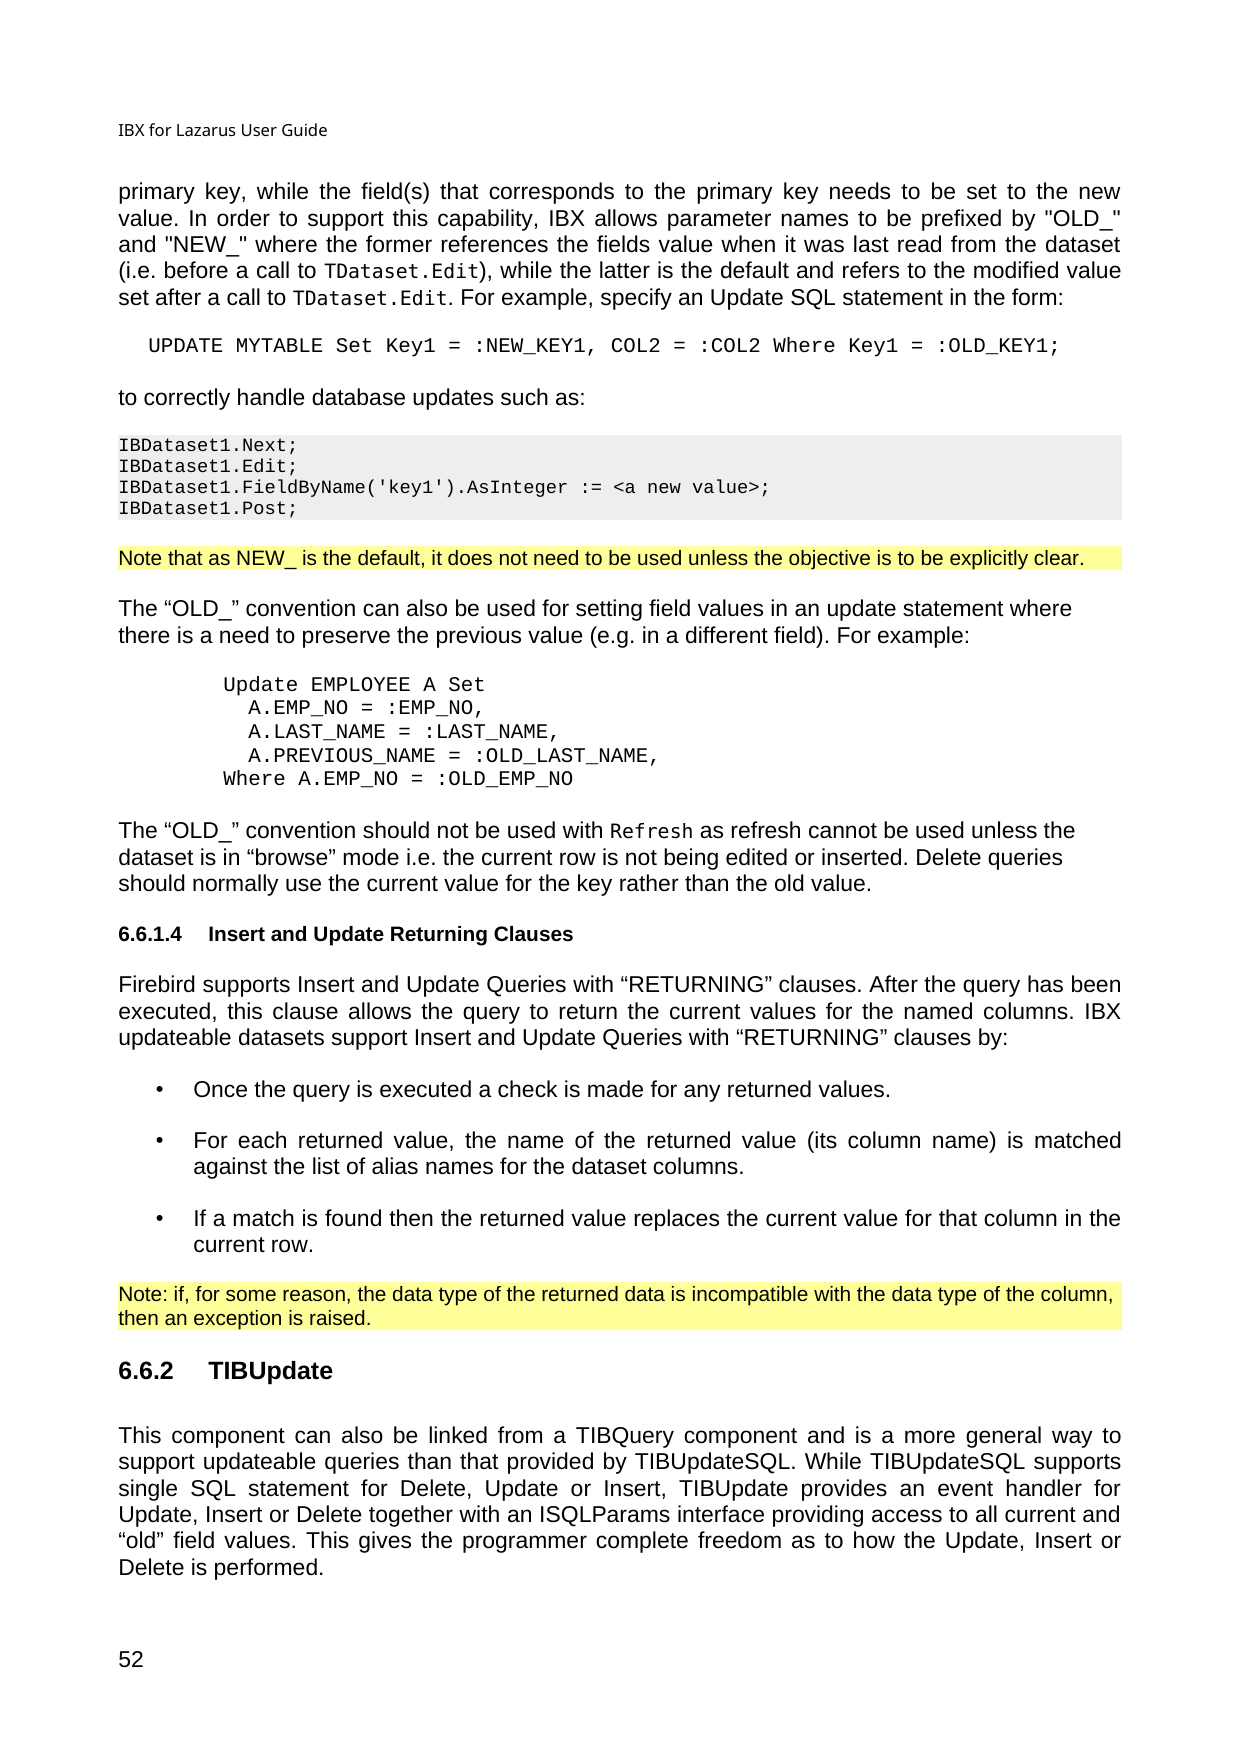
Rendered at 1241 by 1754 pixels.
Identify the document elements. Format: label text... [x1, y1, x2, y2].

text IBDataset1.Next; [118, 435, 1122, 457]
text Where A.EMP_NO = :OLD_EMP_NO [223, 768, 1122, 792]
text IBDataset1.FieldByName('key1').AsInteger := <a new value>; [118, 478, 1122, 499]
text IBDataset1.Post; [118, 499, 1122, 520]
list For each returned value, the name of the returned value (its column name) is matched against the list of alias names for the dataset columns. [156, 1127, 1122, 1179]
text UPDATE MYTABLE Set Key1 = :NEW_KEY1, COL2 = :COL2 Where Key1 = :OLD_KEY1; [148, 335, 1122, 358]
text A.EMP_NO = :EMP_NO, [223, 697, 1122, 721]
text Note: if, for some reason, the data type of the returned data is incompatible with the data type of the column, then an exception is raised. [118, 1282, 1122, 1330]
text The “OLD_” convention can also be used for setting field values in an update statement where there is a need to preserve the previous value (e.g. in a different field). For example: [118, 595, 1122, 648]
subtitle TIBUpdate [118, 1356, 1122, 1384]
text A.PREVIOUS_NAME = :OLD_LAST_NAME, [223, 744, 1122, 768]
text to correctly handle database updates such as: [118, 384, 1122, 410]
list If a match is found then the returned value replaces the current value for that column in the current row. [156, 1204, 1122, 1257]
subtitle Insert and Update Returning Clauses [118, 922, 1122, 946]
list Once the query is executed a check is made for any returned values. [156, 1076, 1122, 1102]
text This component can also be linked from a TIBQuery component and is a more general way to support updateable queries than that provided by TIBUpdateSQL. While TIBUpdateSQL supports single SQL statement for Delete, Update or Insert, TIBUpdate provides an event handler for Update, Insert or Delete together with an ISQLParams interface providing access to all current and “old” field values. This gives the programmer complete freedom as to how the Update, Insert or Delete is performed. [118, 1422, 1122, 1580]
text Update EMPLOYEE A Set [223, 674, 1122, 697]
text Firebird supports Insert and Update Queries with “RETURNING” clauses. After the query has been executed, this clause allows the query to return the current values for the named columns. IBX updateable datasets support Insert and Update Queries with “RETURNING” clauses by: [118, 971, 1122, 1051]
text primary key, while the field(s) that corresponds to the primary key needs to be set to the new value. In order to support this capability, IBX allows parameter names to be prefixed by "OLD_" and "NEW_" where the former references the fields value when it was last read from the dataset (i.e. before a call to TDataset.Edit), while the latter is the default and refers to the modified value set after a call to TDataset.Edit. For example, specify an Update SQL statement in the form: [118, 178, 1122, 310]
text Note that as NEW_ is the default, it does not need to be used unless the objective is to be explicitly clear. [118, 546, 1122, 570]
text IBDataset1.Edit; [118, 457, 1122, 478]
text A.LAST_NAME = :LAST_NAME, [223, 721, 1122, 744]
text The “OLD_” convention should not be used with Refresh as refresh cannot be used unless the dataset is in “browse” mode i.e. the current row is not being edited or inserted. Delete queries should normally use the current value for the key rather than the old value. [118, 817, 1122, 896]
